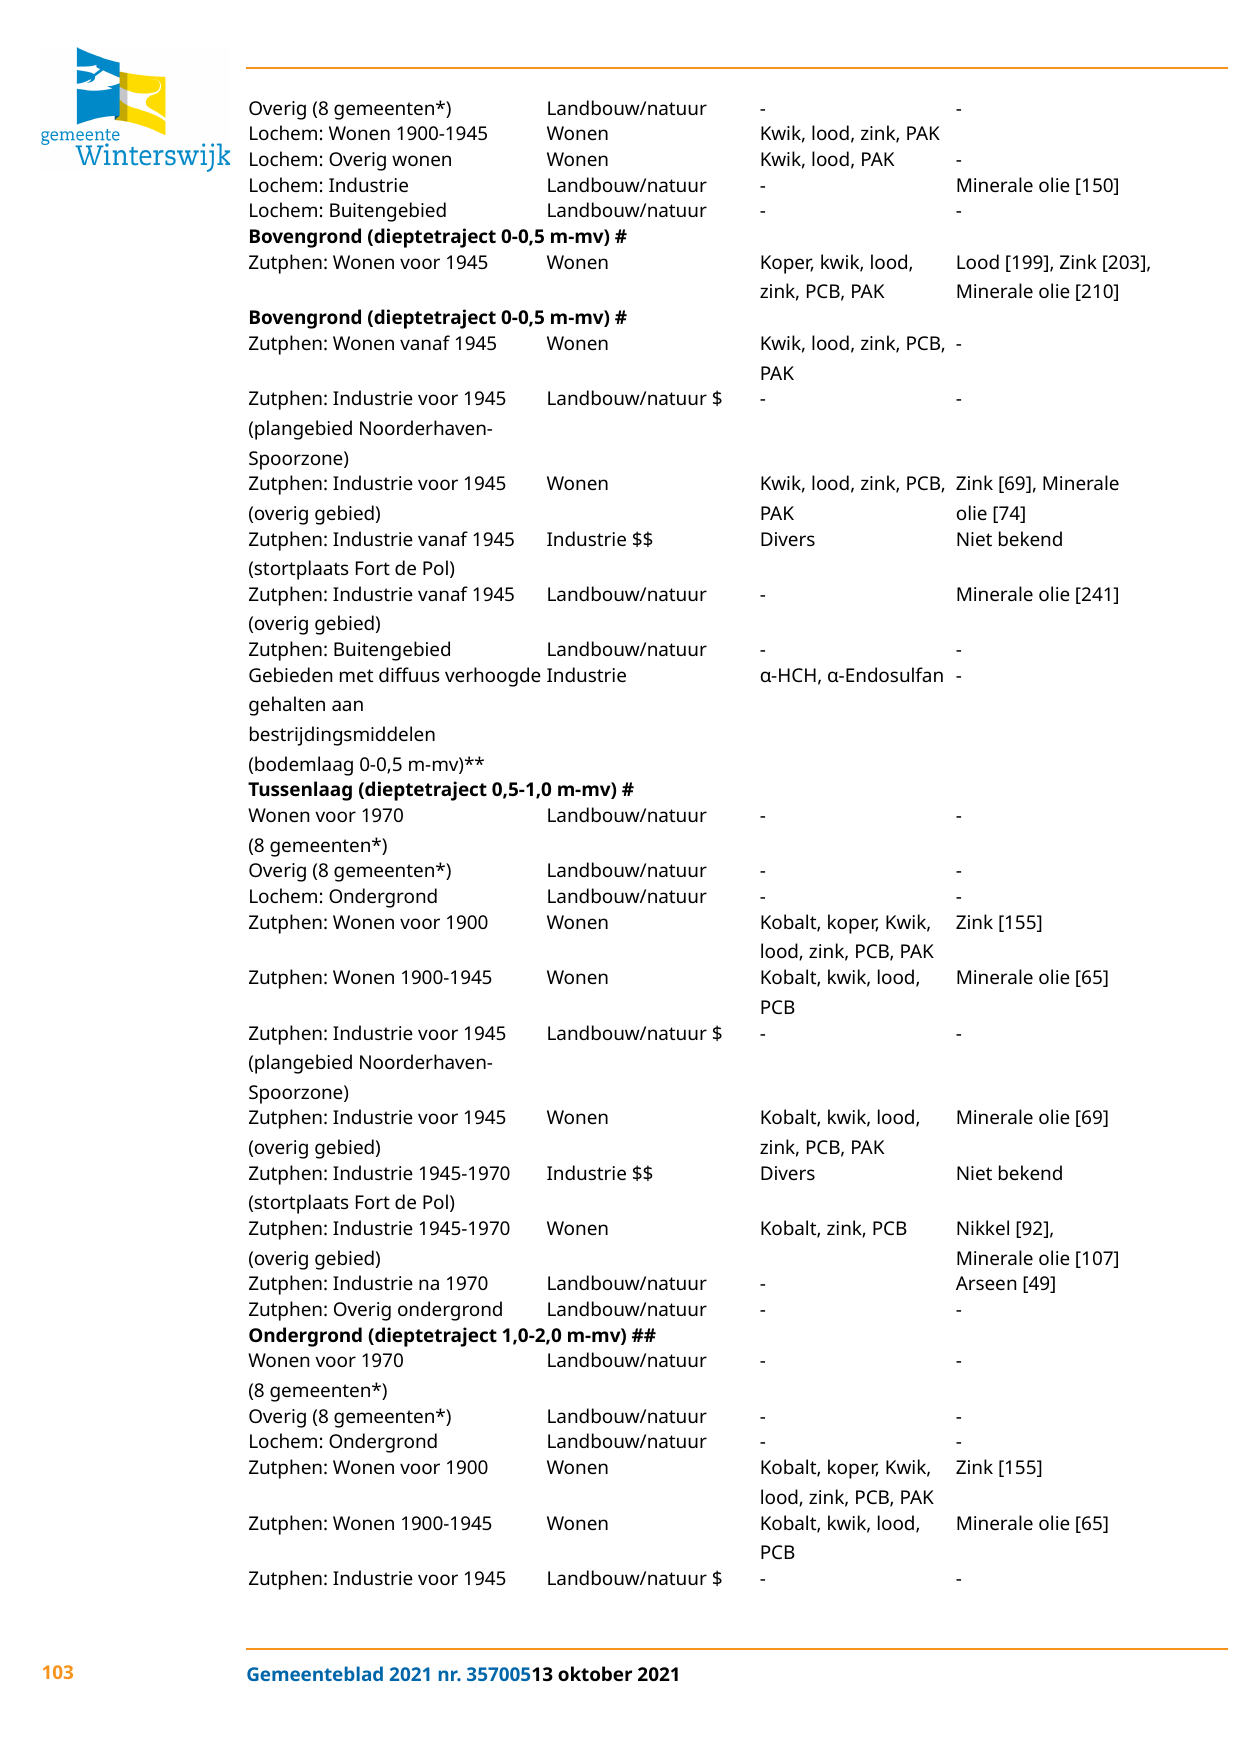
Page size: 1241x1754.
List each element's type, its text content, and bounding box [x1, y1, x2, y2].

table_cell Zutphen: Industrie 1945-1970 (stortplaats Fort de Pol) [248, 1160, 546, 1215]
table_cell Zutphen: Wonen voor 1900 [248, 1455, 546, 1510]
table_cell Landbouw/natuur [546, 1296, 759, 1322]
table_cell - [760, 1296, 956, 1322]
table_cell [956, 121, 1152, 146]
table_cell α-HCH, α-Endosulfan [760, 662, 956, 777]
table_cell Kobalt, kwik, lood, zink, PCB, PAK [760, 1105, 956, 1160]
table_cell Lood [199], Zink [203], Minerale olie [210] [956, 249, 1152, 304]
table_cell - [760, 581, 956, 636]
table_cell Wonen [546, 330, 759, 386]
table_cell Lochem: Industrie [248, 172, 546, 198]
table_cell - [956, 1348, 1152, 1403]
table_cell Lochem: Buitengebied [248, 198, 546, 223]
table_cell Lochem: Overig wonen [248, 146, 546, 172]
table_cell - [760, 95, 956, 121]
table_cell Zutphen: Wonen vanaf 1945 [248, 330, 546, 386]
table_cell - [760, 1020, 956, 1104]
table_cell Zutphen: Industrie voor 1945 [248, 1565, 546, 1591]
table_cell Wonen [546, 1105, 759, 1160]
table_cell - [956, 198, 1152, 223]
table_cell - [956, 1403, 1152, 1429]
table_cell Minerale olie [241] [956, 581, 1152, 636]
table_cell Zutphen: Industrie vanaf 1945 (stortplaats Fort de Pol) [248, 526, 546, 581]
table_cell Wonen [546, 146, 759, 172]
table_cell Bovengrond (dieptetraject 0-0,5 m-mv) # [248, 305, 1152, 330]
table_cell Landbouw/natuur [546, 581, 759, 636]
table_cell Wonen [546, 1510, 759, 1565]
table_cell Industrie [546, 662, 759, 777]
table_cell Landbouw/natuur [546, 858, 759, 883]
table_cell Minerale olie [65] [956, 1510, 1152, 1565]
table_cell - [956, 1429, 1152, 1454]
table_cell Kobalt, zink, PCB [760, 1215, 956, 1271]
table_cell Lochem: Ondergrond [248, 883, 546, 909]
table_cell - [956, 146, 1152, 172]
table_cell Wonen [546, 964, 759, 1020]
table_cell Wonen [546, 249, 759, 304]
table_cell Zutphen: Industrie voor 1945 (overig gebied) [248, 470, 546, 526]
table_cell Zutphen: Industrie vanaf 1945 (overig gebied) [248, 581, 546, 636]
table_cell - [956, 636, 1152, 662]
table_cell - [956, 330, 1152, 386]
table_cell Minerale olie [69] [956, 1105, 1152, 1160]
table_cell Divers [760, 526, 956, 581]
table_cell Zutphen: Industrie voor 1945 (plangebied Noorderhaven-Spoorzone) [248, 1020, 546, 1104]
table_cell Landbouw/natuur [546, 1429, 759, 1454]
table_cell Zutphen: Buitengebied [248, 636, 546, 662]
table_cell Tussenlaag (dieptetraject 0,5-1,0 m-mv) # [248, 777, 1152, 802]
table_cell Niet bekend [956, 1160, 1152, 1215]
table_cell Zutphen: Wonen 1900-1945 [248, 964, 546, 1020]
table_cell Zutphen: Wonen voor 1900 [248, 909, 546, 964]
table_cell - [760, 1403, 956, 1429]
table_cell Kwik, lood, zink, PCB, PAK [760, 330, 956, 386]
table_cell Kobalt, koper, Kwik, lood, zink, PCB, PAK [760, 1455, 956, 1510]
table_cell - [956, 386, 1152, 470]
table_cell Wonen [546, 121, 759, 146]
table_cell Kobalt, kwik, lood, PCB [760, 1510, 956, 1565]
table_cell - [956, 802, 1152, 858]
table_cell Industrie $$ [546, 1160, 759, 1215]
table_cell Kobalt, koper, Kwik, lood, zink, PCB, PAK [760, 909, 956, 964]
table_cell Wonen [546, 1215, 759, 1271]
table_cell Zutphen: Wonen voor 1945 [248, 249, 546, 304]
table_cell - [956, 662, 1152, 777]
table_cell Kwik, lood, zink, PCB, PAK [760, 470, 956, 526]
table_cell Wonen voor 1970 (8 gemeenten*) [248, 1348, 546, 1403]
table_cell - [760, 883, 956, 909]
table_cell Minerale olie [150] [956, 172, 1152, 198]
table_cell Wonen [546, 470, 759, 526]
table_cell - [956, 95, 1152, 121]
table_cell Lochem: Wonen 1900-1945 [248, 121, 546, 146]
table_cell Zutphen: Industrie voor 1945 (overig gebied) [248, 1105, 546, 1160]
table_cell Zutphen: Industrie 1945-1970 (overig gebied) [248, 1215, 546, 1271]
table_cell Bovengrond (dieptetraject 0-0,5 m-mv) # [248, 224, 1152, 249]
table_cell - [760, 198, 956, 223]
table_cell - [760, 636, 956, 662]
table_cell Landbouw/natuur $ [546, 1020, 759, 1104]
table_cell - [956, 1296, 1152, 1322]
table_cell Landbouw/natuur [546, 1403, 759, 1429]
table_cell Landbouw/natuur [546, 95, 759, 121]
table_cell - [760, 1565, 956, 1591]
table_cell Minerale olie [65] [956, 964, 1152, 1020]
table_cell - [760, 802, 956, 858]
table_cell - [760, 172, 956, 198]
table_cell Overig (8 gemeenten*) [248, 95, 546, 121]
table_cell Kwik, lood, PAK [760, 146, 956, 172]
table_cell Kobalt, kwik, lood, PCB [760, 964, 956, 1020]
table_cell Zutphen: Industrie na 1970 [248, 1271, 546, 1296]
table_cell Industrie $$ [546, 526, 759, 581]
table_cell Lochem: Ondergrond [248, 1429, 546, 1454]
table_cell - [760, 386, 956, 470]
table_cell Landbouw/natuur [546, 636, 759, 662]
table_cell Zutphen: Overig ondergrond [248, 1296, 546, 1322]
table_cell Kwik, lood, zink, PAK [760, 121, 956, 146]
table_cell Koper, kwik, lood, zink, PCB, PAK [760, 249, 956, 304]
table_cell Overig (8 gemeenten*) [248, 1403, 546, 1429]
table_cell Ondergrond (dieptetraject 1,0-2,0 m-mv) ## [248, 1322, 1152, 1348]
table_cell Zink [69], Minerale olie [74] [956, 470, 1152, 526]
table_cell Zutphen: Wonen 1900-1945 [248, 1510, 546, 1565]
table_cell - [956, 883, 1152, 909]
table_cell - [760, 1271, 956, 1296]
table_cell Gebieden met diffuus verhoogde gehalten aan bestrijdingsmiddelen (bodemlaag 0-0,5 m-mv)** [248, 662, 546, 777]
table_cell Landbouw/natuur [546, 1271, 759, 1296]
table_cell - [956, 858, 1152, 883]
table_cell Zink [155] [956, 909, 1152, 964]
table_cell Wonen [546, 909, 759, 964]
table_cell Wonen [546, 1455, 759, 1510]
picture [225, 153, 231, 162]
table_cell Divers [760, 1160, 956, 1215]
table_cell Wonen voor 1970 (8 gemeenten*) [248, 802, 546, 858]
table_cell Zink [155] [956, 1455, 1152, 1510]
table_cell Zutphen: Industrie voor 1945 (plangebied Noorderhaven-Spoorzone) [248, 386, 546, 470]
table_cell Landbouw/natuur [546, 172, 759, 198]
table_cell Niet bekend [956, 526, 1152, 581]
table_cell - [760, 858, 956, 883]
table_cell Landbouw/natuur $ [546, 1565, 759, 1591]
picture [41, 47, 231, 172]
table_cell Nikkel [92], Minerale olie [107] [956, 1215, 1152, 1271]
table_cell Landbouw/natuur [546, 198, 759, 223]
table_cell Arseen [49] [956, 1271, 1152, 1296]
table_cell - [956, 1565, 1152, 1591]
table_cell - [956, 1020, 1152, 1104]
table_cell - [760, 1429, 956, 1454]
table_cell Landbouw/natuur [546, 802, 759, 858]
table_cell Landbouw/natuur $ [546, 386, 759, 470]
table_cell Landbouw/natuur [546, 1348, 759, 1403]
table_cell - [760, 1348, 956, 1403]
table_cell Landbouw/natuur [546, 883, 759, 909]
table_cell Overig (8 gemeenten*) [248, 858, 546, 883]
